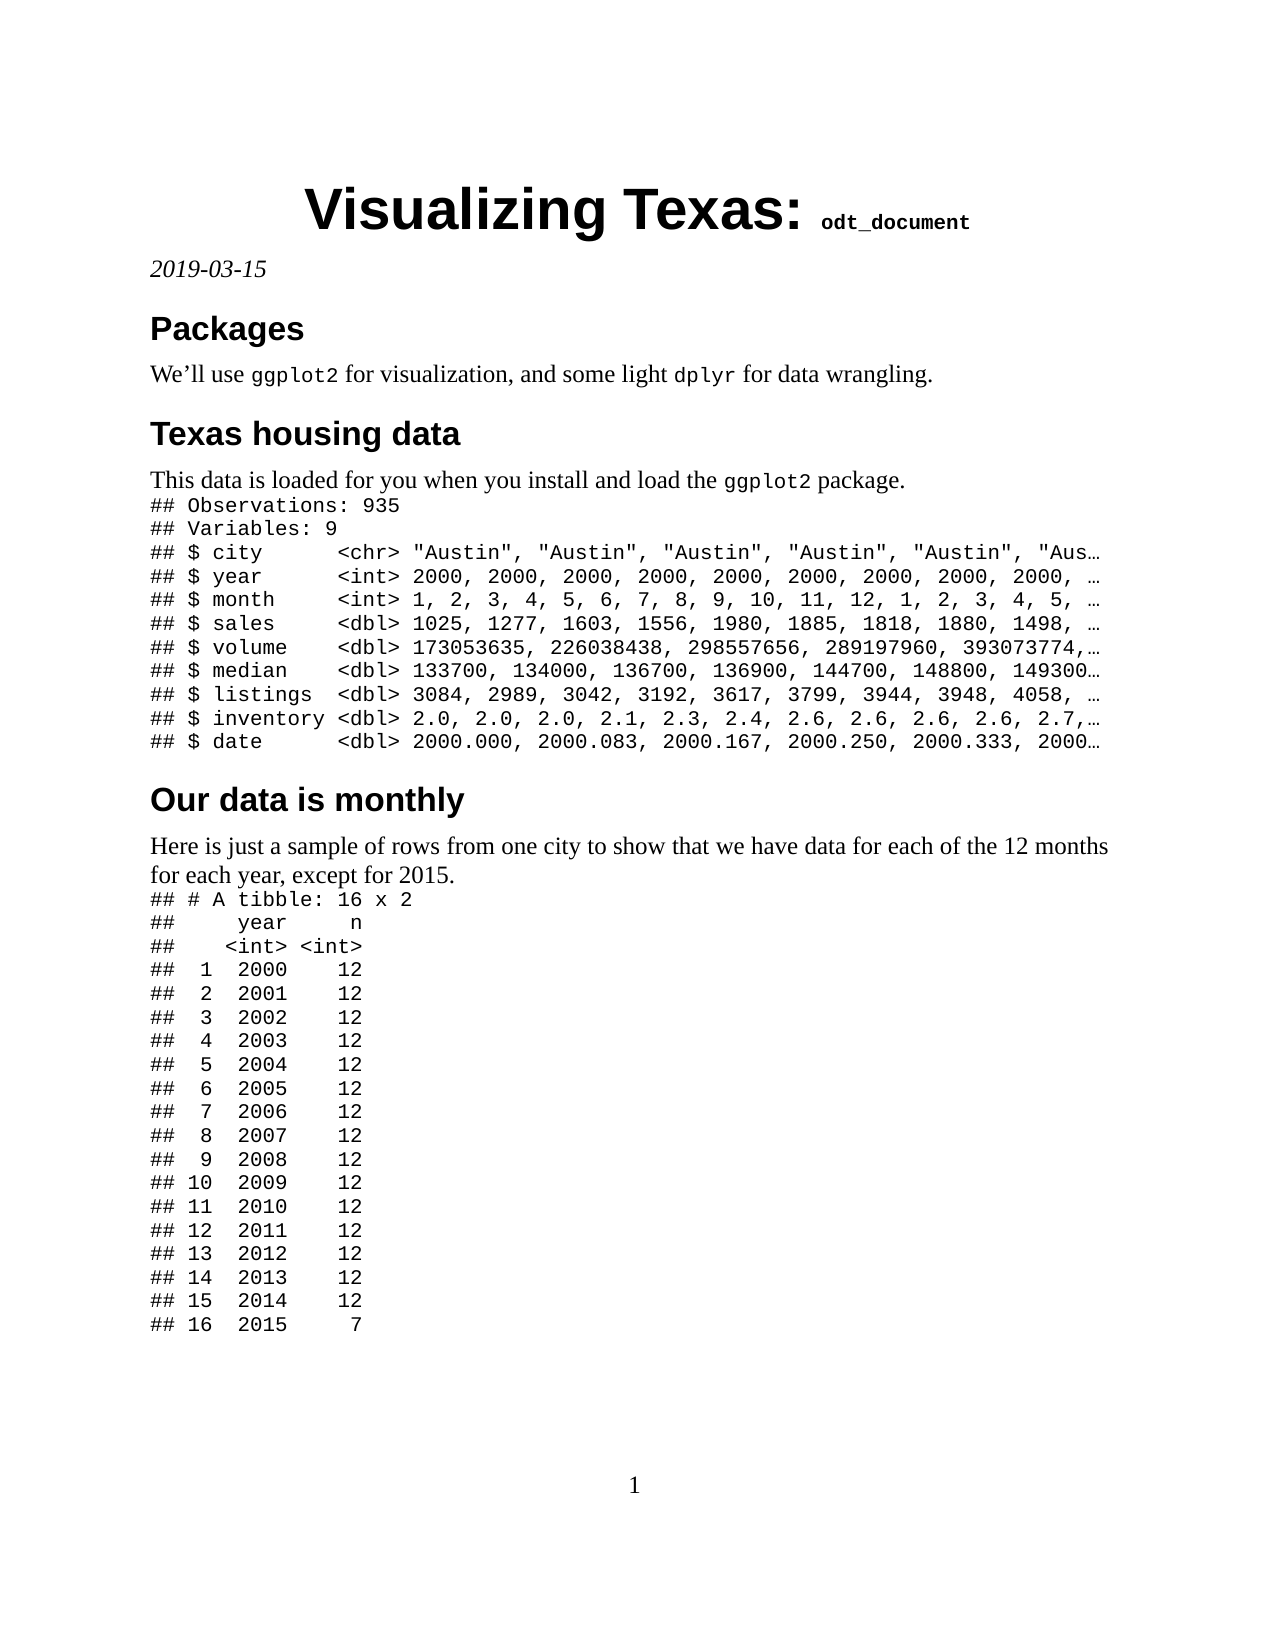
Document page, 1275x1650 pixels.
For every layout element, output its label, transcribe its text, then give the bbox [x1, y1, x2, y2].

text ## 2 2001 12 [150, 983, 1125, 1007]
text ## 9 2008 12 [150, 1149, 1125, 1172]
text ## 16 2015 7 [150, 1314, 1125, 1338]
text ## $ median <dbl> 133700, 134000, 136700, 136900, 144700, 148800, 149300… [150, 660, 1125, 684]
text ## 12 2011 12 [150, 1219, 1125, 1243]
text ## $ year <int> 2000, 2000, 2000, 2000, 2000, 2000, 2000, 2000, 2000, … [150, 566, 1125, 589]
subtitle Our data is monthly [150, 780, 1125, 818]
text 2019-03-15 [150, 254, 1125, 283]
text We’ll use ggplot2 for visualization, and some light dplyr for data wrangling. [150, 359, 1125, 389]
text ## 1 2000 12 [150, 959, 1125, 983]
text ## 6 2005 12 [150, 1078, 1125, 1101]
text ## Observations: 935 [150, 495, 1125, 518]
text ## $ month <int> 1, 2, 3, 4, 5, 6, 7, 8, 9, 10, 11, 12, 1, 2, 3, 4, 5, … [150, 589, 1125, 613]
subtitle Texas housing data [150, 414, 1125, 453]
text ## $ date <dbl> 2000.000, 2000.083, 2000.167, 2000.250, 2000.333, 2000… [150, 731, 1125, 755]
text ## 13 2012 12 [150, 1243, 1125, 1267]
text ## $ city <chr> "Austin", "Austin", "Austin", "Austin", "Austin", "Aus… [150, 542, 1125, 566]
text ## 10 2009 12 [150, 1172, 1125, 1196]
text ## 3 2002 12 [150, 1007, 1125, 1030]
text ## 15 2014 12 [150, 1291, 1125, 1314]
text ## 8 2007 12 [150, 1125, 1125, 1149]
text ## $ inventory <dbl> 2.0, 2.0, 2.0, 2.1, 2.3, 2.4, 2.6, 2.6, 2.6, 2.6, 2.7,… [150, 708, 1125, 731]
title Visualizing Texas: odt_document [150, 175, 1125, 242]
text ## $ volume <dbl> 173053635, 226038438, 298557656, 289197960, 393073774,… [150, 637, 1125, 660]
text ## 7 2006 12 [150, 1101, 1125, 1125]
subtitle Packages [150, 308, 1125, 347]
text ## # A tibble: 16 x 2 [150, 888, 1125, 912]
text ## Variables: 9 [150, 518, 1125, 542]
text ## 4 2003 12 [150, 1030, 1125, 1054]
text ## 14 2013 12 [150, 1267, 1125, 1291]
text ## $ listings <dbl> 3084, 2989, 3042, 3192, 3617, 3799, 3944, 3948, 4058, … [150, 684, 1125, 708]
text ## year n [150, 912, 1125, 936]
text Here is just a sample of rows from one city to show that we have data for each of the 12 months for each year, except for 2015. [150, 831, 1125, 888]
text ## $ sales <dbl> 1025, 1277, 1603, 1556, 1980, 1885, 1818, 1880, 1498, … [150, 613, 1125, 637]
text ## 11 2010 12 [150, 1196, 1125, 1219]
text This data is loaded for you when you install and load the ggplot2 package. [150, 465, 1125, 495]
text ## 5 2004 12 [150, 1054, 1125, 1078]
text ## <int> <int> [150, 936, 1125, 959]
